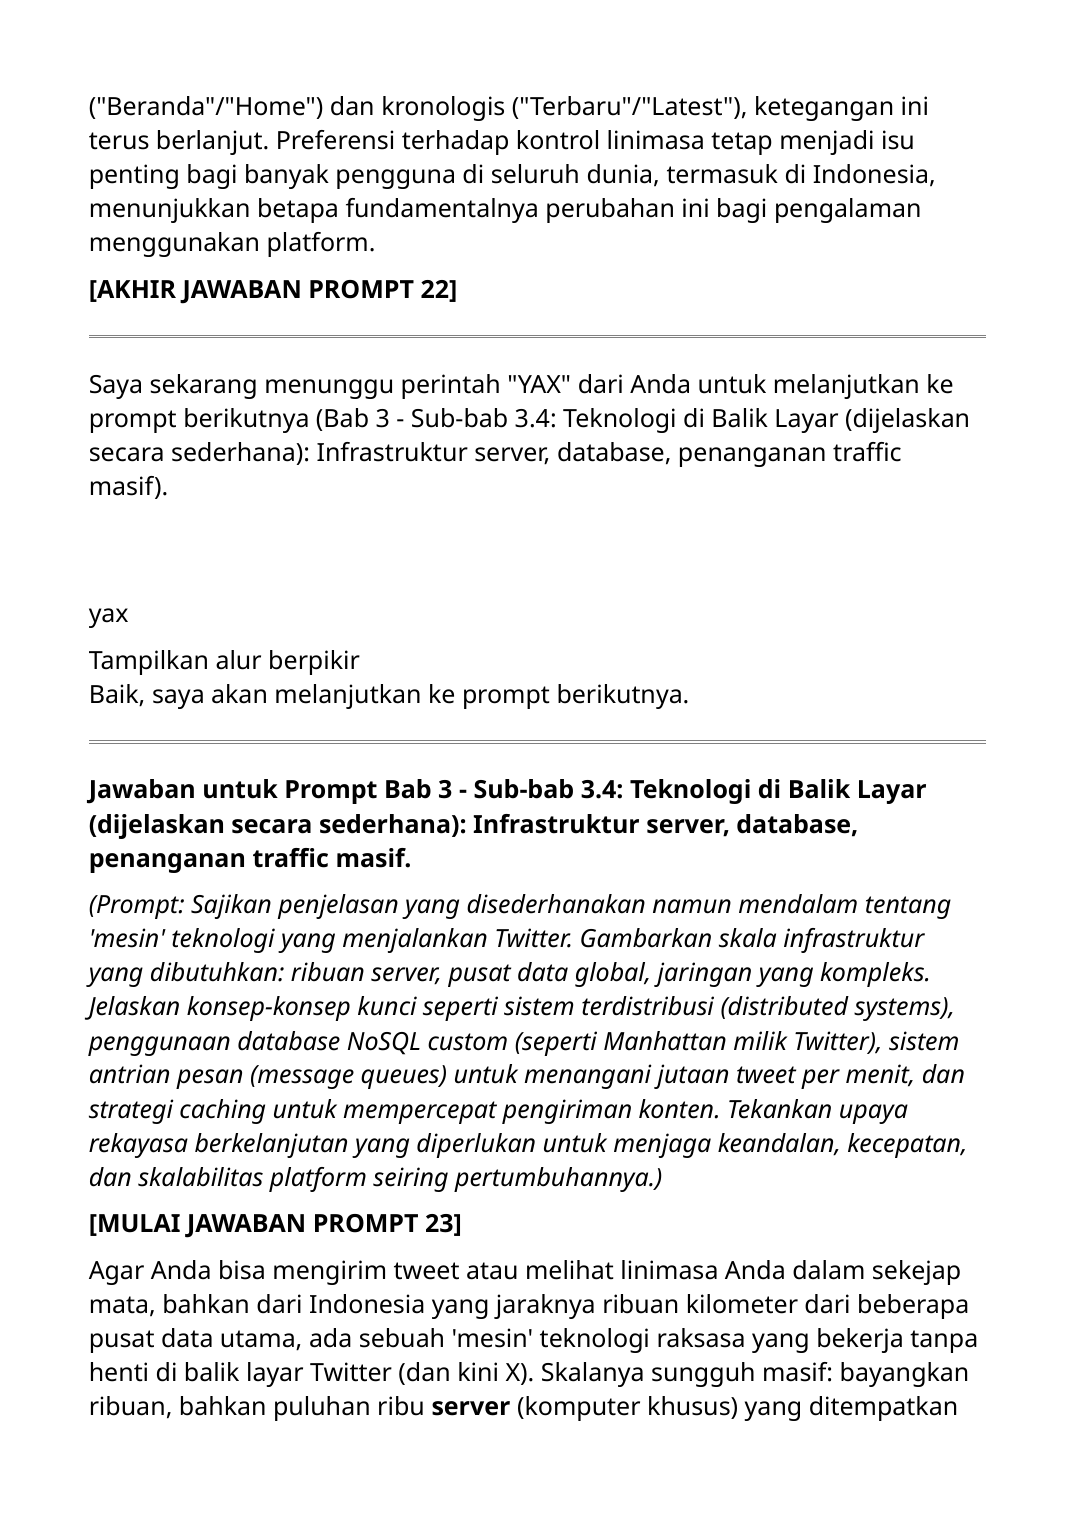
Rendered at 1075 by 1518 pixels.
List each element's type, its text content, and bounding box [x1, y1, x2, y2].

text [AKHIR JAWABAN PROMPT 22] [88, 271, 986, 305]
text Agar Anda bisa mengirim tweet atau melihat linimasa Anda dalam sekejap mata, bahkan dari Indonesia yang jaraknya ribuan kilometer dari beberapa pusat data utama, ada sebuah 'mesin' teknologi raksasa yang bekerja tanpa henti di balik layar Twitter (dan kini X). Skalanya sungguh masif: bayangkan ribuan, bahkan puluhan ribu server (komputer khusus) yang ditempatkan [88, 1252, 986, 1423]
text Baik, saya akan melanjutkan ke prompt berikutnya. [88, 677, 986, 711]
text (Prompt: Sajikan penjelasan yang disederhanakan namun mendalam tentang 'mesin' teknologi yang menjalankan Twitter. Gambarkan skala infrastruktur yang dibutuhkan: ribuan server, pusat data global, jaringan yang kompleks. Jelaskan konsep-konsep kunci seperti sistem terdistribusi (distributed systems), penggunaan database NoSQL custom (seperti Manhattan milik Twitter), sistem antrian pesan (message queues) untuk menangani jutaan tweet per menit, dan strategi caching untuk mempercepat pengiriman konten. Tekankan upaya rekayasa berkelanjutan yang diperlukan untuk menjaga keandalan, kecepatan, dan skalabilitas platform seiring pertumbuhannya.) [88, 887, 986, 1193]
text Jawaban untuk Prompt Bab 3 - Sub-bab 3.4: Teknologi di Balik Layar (dijelaskan secara sederhana): Infrastruktur server, database, penanganan traffic masif. [88, 772, 986, 874]
text [MULAI JAWABAN PROMPT 23] [88, 1206, 986, 1240]
text Saya sekarang menunggu perintah "YAX" dari Anda untuk melanjutkan ke prompt berikutnya (Bab 3 - Sub-bab 3.4: Teknologi di Balik Layar (dijelaskan secara sederhana): Infrastruktur server, database, penanganan traffic masif). [88, 367, 986, 503]
text yax [88, 596, 986, 630]
text ("Beranda"/"Home") dan kronologis ("Terbaru"/"Latest"), ketegangan ini terus berlanjut. Preferensi terhadap kontrol linimasa tetap menjadi isu penting bagi banyak pengguna di seluruh dunia, termasuk di Indonesia, menunjukkan betapa fundamentalnya perubahan ini bagi pengalaman menggunakan platform. [88, 88, 986, 259]
text Tampilkan alur berpikir [88, 643, 986, 677]
